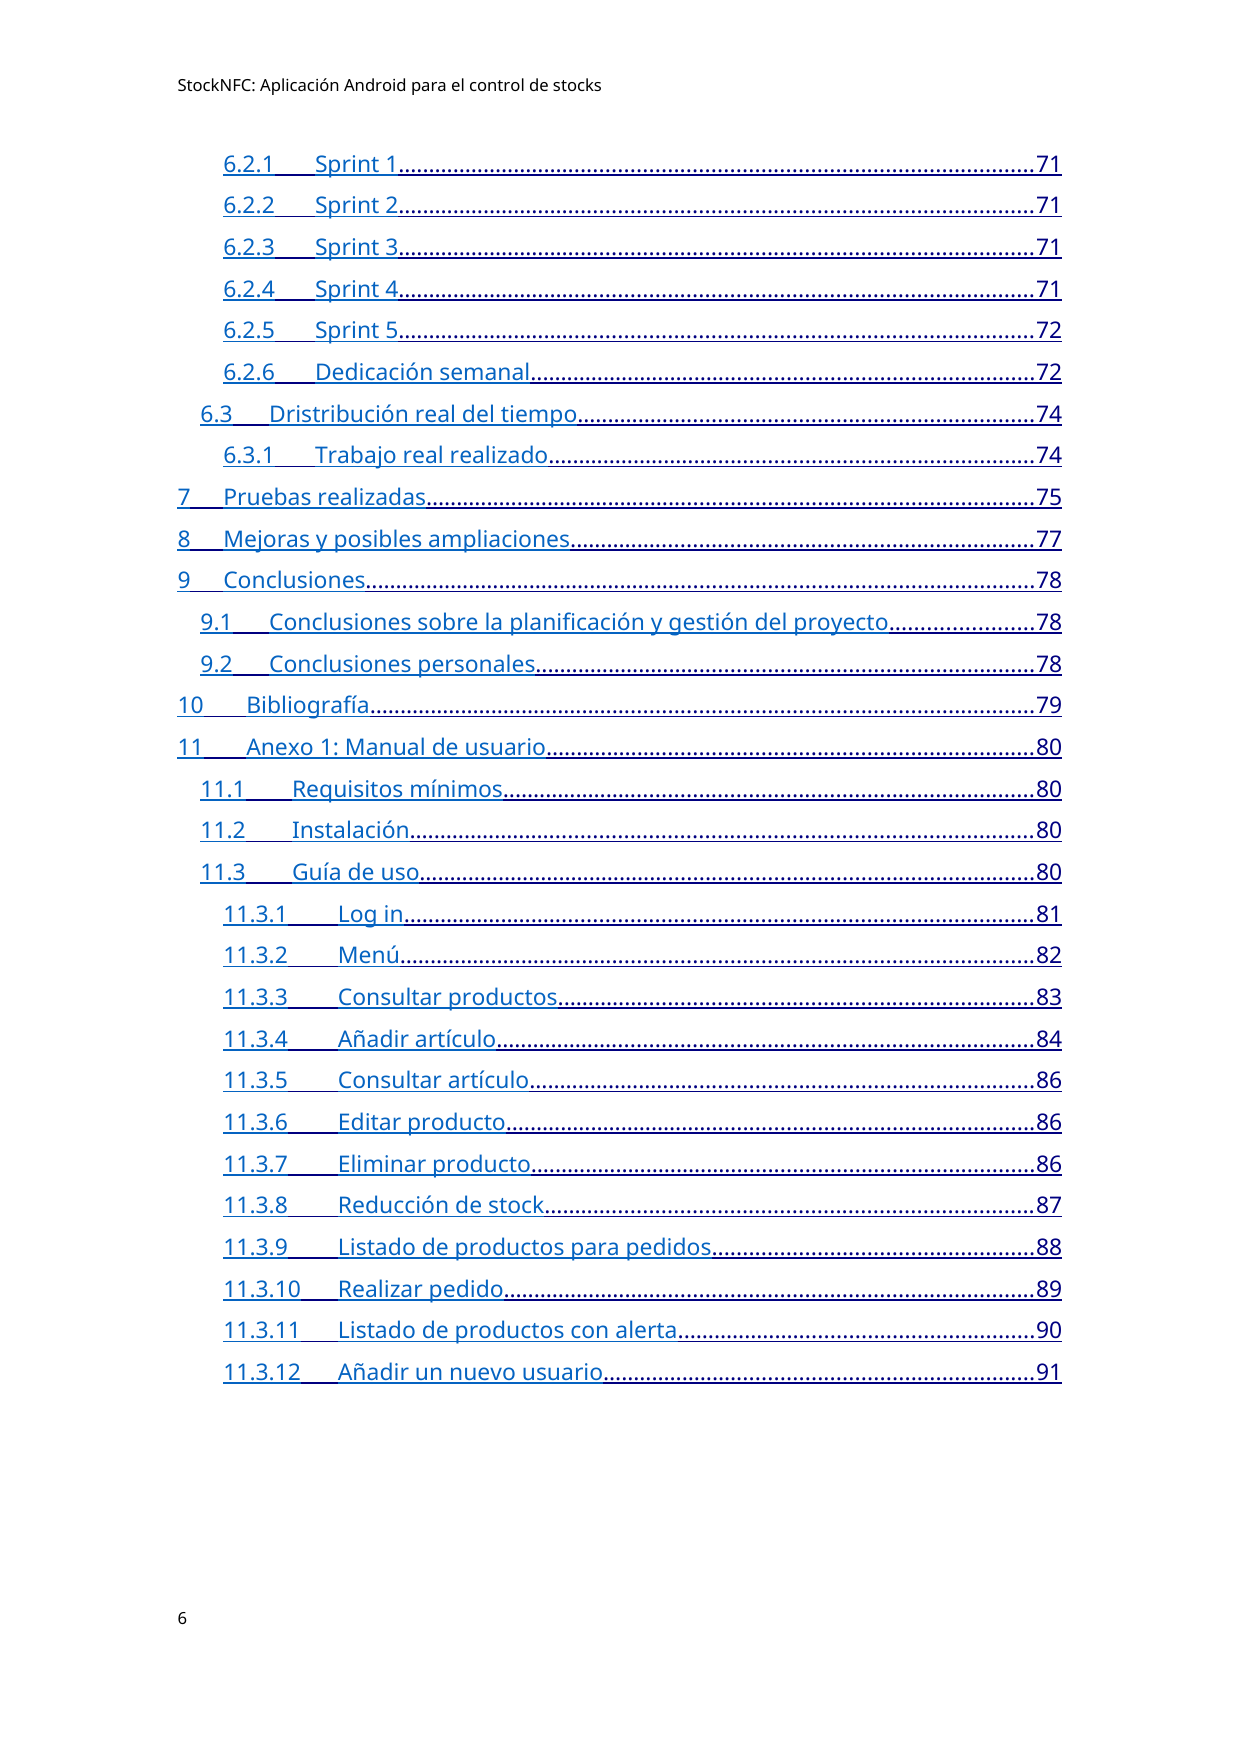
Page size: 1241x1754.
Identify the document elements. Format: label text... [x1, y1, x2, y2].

text 6.3 Dristribución real del tiempo 74 [200, 398, 1063, 429]
text 11.2 Instalación 80 [200, 814, 1063, 846]
text 9.2 Conclusiones personales 78 [200, 648, 1063, 679]
text 6.2.2 Sprint 2 71 [223, 189, 1063, 221]
text 11.3.12 Añadir un nuevo usuario 91 [223, 1356, 1063, 1387]
text 11.1 Requisitos mínimos 80 [200, 773, 1063, 804]
text 11.3.5 Consultar artículo 86 [223, 1064, 1063, 1096]
text 6.2.4 Sprint 4 71 [223, 273, 1063, 304]
text 10 Bibliografía 79 [177, 689, 1063, 721]
text 9 Conclusiones 78 [177, 564, 1063, 596]
text 8 Mejoras y posibles ampliaciones 77 [177, 523, 1063, 554]
text 11.3.7 Eliminar producto 86 [223, 1148, 1063, 1179]
text 6.2.6 Dedicación semanal 72 [223, 356, 1063, 387]
text 9.1 Conclusiones sobre la planificación y gestión del proyecto 78 [200, 606, 1063, 637]
text 11.3.6 Editar producto 86 [223, 1106, 1063, 1137]
text 11.3 Guía de uso 80 [200, 856, 1063, 887]
text 11 Anexo 1: Manual de usuario 80 [177, 731, 1063, 762]
text 11.3.2 Menú 82 [223, 939, 1063, 971]
text 11.3.11 Listado de productos con alerta 90 [223, 1314, 1063, 1346]
text 6.2.1 Sprint 1 71 [223, 148, 1063, 179]
text 6.2.5 Sprint 5 72 [223, 314, 1063, 346]
text 11.3.8 Reducción de stock 87 [223, 1189, 1063, 1221]
text 7 Pruebas realizadas 75 [177, 481, 1063, 512]
text 11.3.10 Realizar pedido 89 [223, 1273, 1063, 1304]
text 6.3.1 Trabajo real realizado 74 [223, 439, 1063, 471]
text 11.3.1 Log in 81 [223, 898, 1063, 929]
text 6.2.3 Sprint 3 71 [223, 231, 1063, 262]
text 11.3.9 Listado de productos para pedidos 88 [223, 1231, 1063, 1262]
text 11.3.3 Consultar productos 83 [223, 981, 1063, 1012]
text 11.3.4 Añadir artículo 84 [223, 1023, 1063, 1054]
